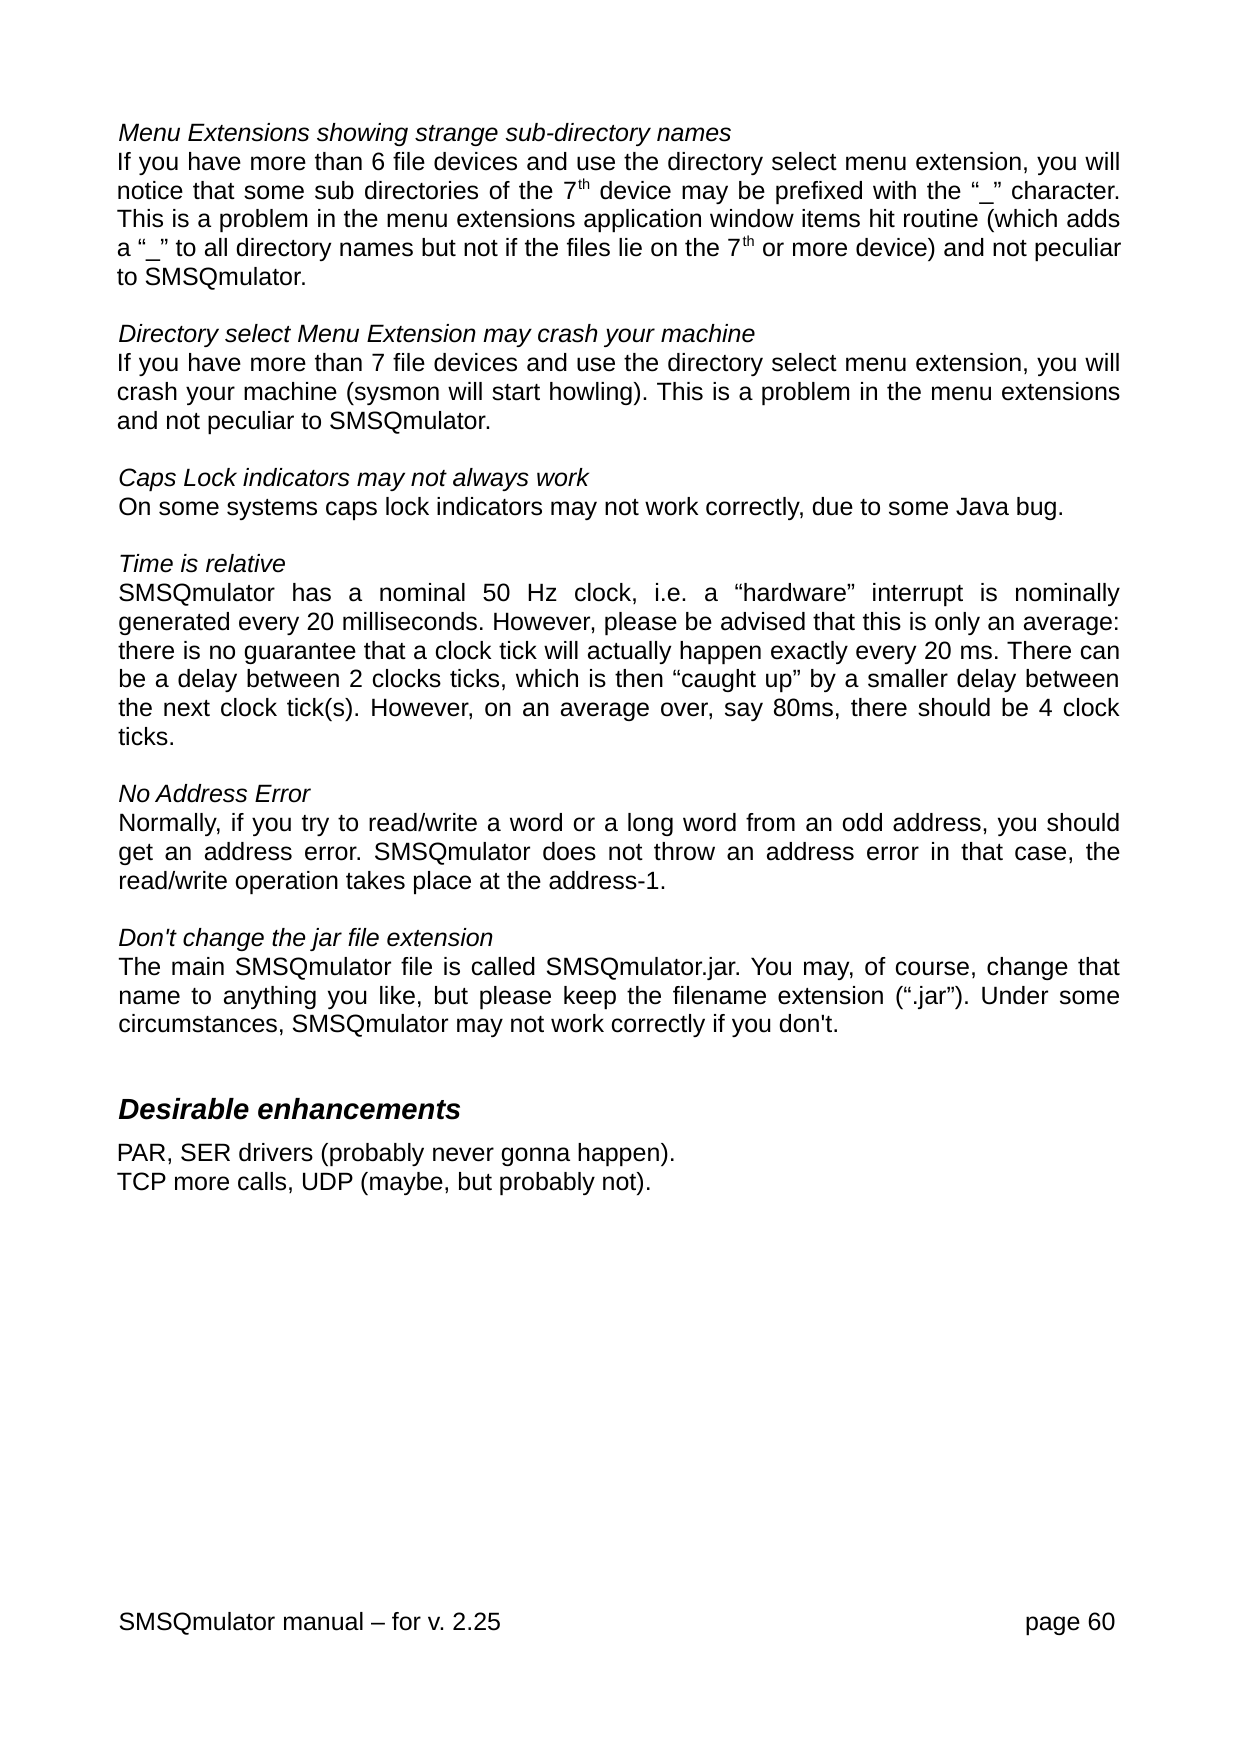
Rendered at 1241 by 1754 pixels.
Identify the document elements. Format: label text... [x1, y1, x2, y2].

text On some systems caps lock indicators may not work correctly, due to some Java bug. [118, 492, 1122, 521]
text The main SMSQmulator file is called SMSQmulator.jar. You may, of course, change that name to anything you like, but please keep the filename extension (“.jar”). Under some circumstances, SMSQmulator may not work correctly if you don't. [118, 952, 1122, 1038]
subtitle Directory select Menu Extension may crash your machine [118, 319, 1122, 348]
subtitle No Address Error [118, 779, 1122, 808]
text SMSQmulator has a nominal 50 Hz clock, i.e. a “hardware” interrupt is nominally generated every 20 milliseconds. However, please be advised that this is only an average: there is no guarantee that a clock tick will actually happen exactly every 20 ms. There can be a delay between 2 clocks ticks, which is then “caught up” by a smaller delay between the next clock tick(s). However, on an average over, say 80ms, there should be 4 clock ticks. [118, 578, 1122, 751]
text TCP more calls, UDP (maybe, but probably not). [117, 1167, 1122, 1195]
text PAR, SER drivers (probably never gonna happen). [117, 1138, 1122, 1167]
text If you have more than 7 file devices and use the directory select menu extension, you will crash your machine (sysmon will start howling). This is a problem in the menu extensions and not peculiar to SMSQmulator. [117, 348, 1122, 434]
subtitle Don't change the jar file extension [118, 923, 1122, 952]
subtitle Caps Lock indicators may not always work [118, 463, 1122, 492]
subtitle Menu Extensions showing strange sub-directory names [118, 118, 1122, 147]
subtitle Time is relative [118, 549, 1122, 578]
text If you have more than 6 file devices and use the directory select menu extension, you will notice that some sub directories of the 7th device may be prefixed with the “_” character. This is a problem in the menu extensions application window items hit routine (which adds a “_” to all directory names but not if the files lie on the 7th or more device) and not peculiar to SMSQmulator. [117, 147, 1122, 291]
text Normally, if you try to read/write a word or a long word from an odd address, you should get an address error. SMSQmulator does not throw an address error in that case, the read/write operation takes place at the address-1. [118, 808, 1122, 894]
subtitle Desirable enhancements [118, 1092, 1122, 1125]
